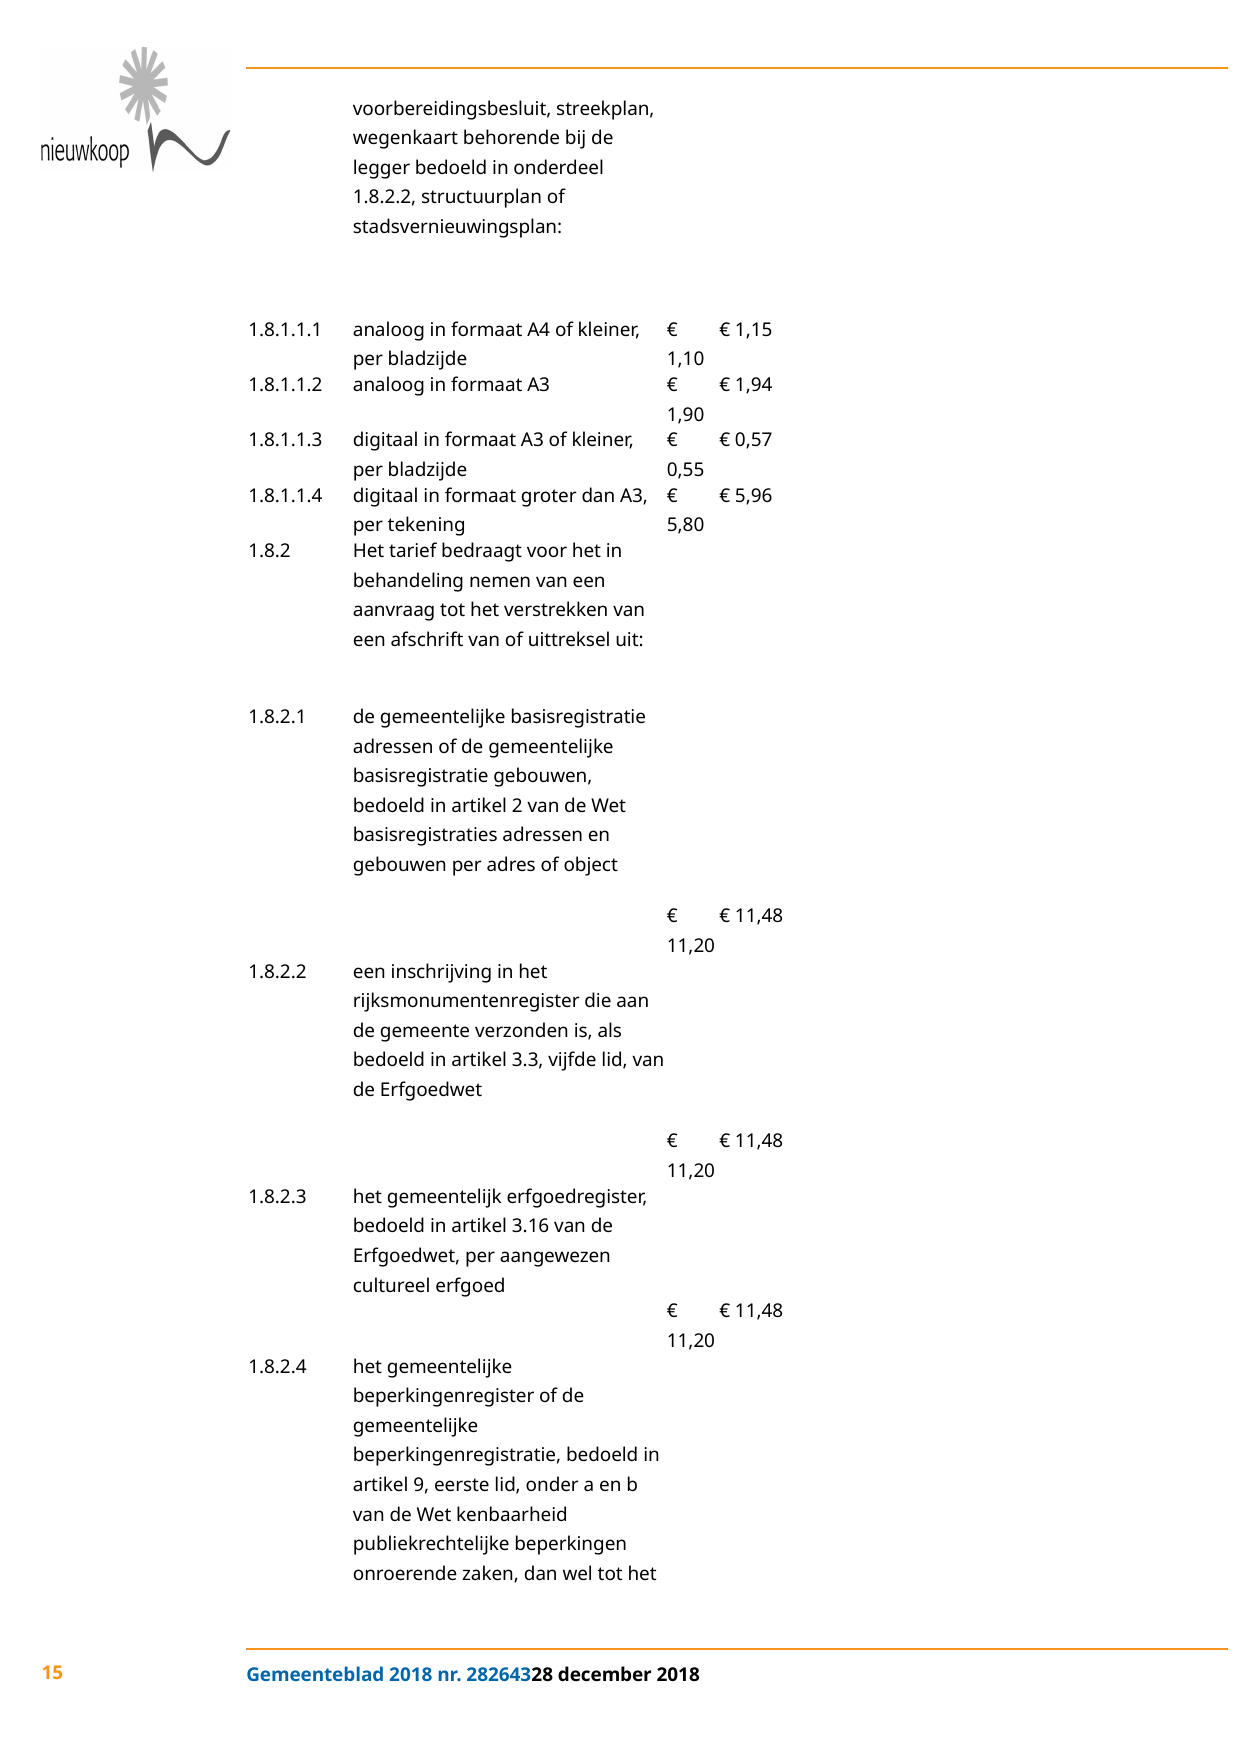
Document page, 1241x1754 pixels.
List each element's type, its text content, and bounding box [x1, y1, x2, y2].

table_cell [838, 703, 890, 877]
table_cell [942, 958, 994, 1102]
table_cell € 11,48 [719, 1128, 785, 1183]
table_cell [300, 678, 353, 703]
table_cell het gemeentelijk erfgoedregister, bedoeld in artikel 3.16 van de Erfgoedwet, per aangewezen cultureel erfgoed [353, 1183, 667, 1297]
table_cell € 11,48 [719, 1298, 785, 1353]
table_cell [1047, 537, 1099, 652]
table_cell [667, 95, 719, 239]
table_cell [890, 95, 942, 239]
table_cell analoog in formaat A3 [353, 371, 667, 427]
table_cell [1099, 316, 1152, 371]
table_cell [785, 703, 837, 877]
table_cell [890, 1298, 942, 1353]
table_cell € 11,20 [667, 1128, 719, 1183]
table_cell [1047, 239, 1099, 264]
table_cell [353, 903, 667, 958]
table_cell [248, 1298, 300, 1353]
table_cell [994, 1353, 1047, 1586]
table_cell [353, 265, 667, 290]
table_cell [890, 265, 942, 290]
table_cell [838, 903, 890, 958]
table_cell [1099, 1102, 1152, 1128]
table_cell [353, 1102, 667, 1128]
table_cell [353, 678, 667, 703]
table_cell [994, 290, 1047, 316]
table_cell 1.8.2 [248, 537, 353, 652]
table_cell [248, 652, 300, 677]
table_cell [1099, 427, 1152, 482]
table_cell [1047, 427, 1099, 482]
table_cell [838, 290, 890, 316]
table_cell [667, 537, 719, 652]
table_cell [890, 678, 942, 703]
table_cell [1047, 371, 1099, 427]
table_cell [785, 678, 837, 703]
table_cell [1099, 371, 1152, 427]
table_cell [838, 239, 890, 264]
table_cell [248, 678, 300, 703]
table_cell [785, 652, 837, 677]
table_cell [667, 239, 719, 264]
table_cell [890, 239, 942, 264]
table_cell [994, 877, 1047, 903]
table_cell het gemeentelijke beperkingenregister of de gemeentelijke beperkingenregistratie, bedoeld in artikel 9, eerste lid, onder a en b van de Wet kenbaarheid publiekrechtelijke beperkingen onroerende zaken, dan wel tot het [353, 1353, 667, 1586]
table_cell [890, 703, 942, 877]
table_cell [994, 316, 1047, 371]
table_cell € 5,80 [667, 482, 719, 537]
table_cell [994, 1102, 1047, 1128]
table_cell [1047, 290, 1099, 316]
table_cell [994, 371, 1047, 427]
table_cell een inschrijving in het rijksmonumentenregister die aan de gemeente verzonden is, als bedoeld in artikel 3.3, vijfde lid, van de Erfgoedwet [353, 958, 667, 1102]
table_cell 1.8.1.1.4 [248, 482, 353, 537]
table_cell [942, 1183, 994, 1297]
table_cell [785, 482, 837, 537]
table_cell [785, 903, 837, 958]
table_cell [838, 877, 890, 903]
table_cell € 11,48 [719, 903, 785, 958]
table_cell [1047, 316, 1099, 371]
table_cell [353, 652, 667, 677]
table_cell 1.8.1.1.2 [248, 371, 353, 427]
table_cell [667, 703, 719, 877]
table_cell [942, 1353, 994, 1586]
table_cell [942, 877, 994, 903]
table_cell [1099, 678, 1152, 703]
table_cell [994, 265, 1047, 290]
table_cell [890, 903, 942, 958]
table_cell [890, 371, 942, 427]
table_cell [994, 537, 1047, 652]
table_cell [838, 1353, 890, 1586]
table_cell [994, 482, 1047, 537]
table_cell [890, 958, 942, 1102]
table_cell € 5,96 [719, 482, 785, 537]
table_cell [248, 239, 300, 264]
table_cell 1.8.2.1 [248, 703, 353, 877]
table_cell 1.8.2.4 [248, 1353, 353, 1586]
table_cell [890, 1353, 942, 1586]
table_cell [785, 1183, 837, 1297]
table_cell [942, 1128, 994, 1183]
table_cell [838, 1183, 890, 1297]
table_cell [1047, 482, 1099, 537]
table_cell [300, 239, 353, 264]
table_cell [1047, 1298, 1099, 1353]
table_cell [785, 290, 837, 316]
table_cell [942, 1102, 994, 1128]
table_cell € 0,57 [719, 427, 785, 482]
table_cell € 11,20 [667, 903, 719, 958]
table_cell [667, 1353, 719, 1586]
table_cell [667, 1183, 719, 1297]
table_cell [942, 537, 994, 652]
table_cell [994, 678, 1047, 703]
table_cell [300, 1298, 353, 1353]
table_cell [1047, 678, 1099, 703]
table_cell [994, 1298, 1047, 1353]
table_cell [994, 652, 1047, 677]
table_cell 1.8.2.2 [248, 958, 353, 1102]
table_cell [942, 678, 994, 703]
table_cell [1099, 652, 1152, 677]
table_cell [1099, 903, 1152, 958]
table_cell [942, 290, 994, 316]
table_cell [838, 371, 890, 427]
table_cell [667, 290, 719, 316]
table_cell [667, 958, 719, 1102]
table_cell [719, 265, 785, 290]
table_cell [890, 537, 942, 652]
table_cell [890, 290, 942, 316]
table_cell [838, 1128, 890, 1183]
table_cell [838, 427, 890, 482]
table_cell [942, 316, 994, 371]
table_cell [942, 427, 994, 482]
table_cell [838, 265, 890, 290]
table_cell [1099, 877, 1152, 903]
table_cell 1.8.2.3 [248, 1183, 353, 1297]
table_cell [838, 95, 890, 239]
table_cell [719, 290, 785, 316]
table_cell [667, 877, 719, 903]
table_cell Het tarief bedraagt voor het in behandeling nemen van een aanvraag tot het verstrekken van een afschrift van of uittreksel uit: [353, 537, 667, 652]
table_cell [785, 1102, 837, 1128]
table_cell [1099, 1183, 1152, 1297]
table_cell [719, 877, 785, 903]
table_cell [890, 652, 942, 677]
table_cell [942, 371, 994, 427]
table_cell [942, 703, 994, 877]
table_cell [300, 290, 353, 316]
table_cell [1099, 290, 1152, 316]
table_cell [838, 1298, 890, 1353]
table_cell [248, 265, 300, 290]
table_cell [1099, 1128, 1152, 1183]
table_cell [785, 877, 837, 903]
table_cell [785, 95, 837, 239]
table_cell [785, 265, 837, 290]
table_cell [1099, 703, 1152, 877]
table_cell [353, 877, 667, 903]
table_cell [300, 1102, 353, 1128]
table_cell [300, 265, 353, 290]
table_cell [838, 482, 890, 537]
table_cell 1.8.1.1.3 [248, 427, 353, 482]
table_cell [1047, 1102, 1099, 1128]
table_cell € 11,20 [667, 1298, 719, 1353]
table_cell [248, 903, 300, 958]
table_cell [942, 95, 994, 239]
table_cell [890, 316, 942, 371]
table_cell [890, 877, 942, 903]
table_cell [719, 1102, 785, 1128]
table_cell € 1,90 [667, 371, 719, 427]
table_cell [785, 1128, 837, 1183]
table_cell analoog in formaat A4 of kleiner, per bladzijde [353, 316, 667, 371]
table_cell [667, 678, 719, 703]
table_cell [838, 652, 890, 677]
table_cell [890, 1183, 942, 1297]
table_cell [353, 290, 667, 316]
table_cell [1047, 1128, 1099, 1183]
table_cell [994, 1183, 1047, 1297]
table_cell [1099, 239, 1152, 264]
table_cell [353, 239, 667, 264]
table_cell [785, 316, 837, 371]
table_cell [785, 1353, 837, 1586]
table_cell [719, 537, 785, 652]
table_cell [1047, 95, 1099, 239]
table_cell [890, 1128, 942, 1183]
table_cell [994, 958, 1047, 1102]
table_cell [838, 537, 890, 652]
table_cell [785, 958, 837, 1102]
table_cell [890, 427, 942, 482]
table_cell [1047, 703, 1099, 877]
table_cell [1047, 877, 1099, 903]
table_cell [994, 903, 1047, 958]
table_cell [1099, 265, 1152, 290]
table_cell [1047, 1183, 1099, 1297]
table_cell [994, 703, 1047, 877]
table_cell [838, 678, 890, 703]
table_cell [1047, 903, 1099, 958]
table_cell [1047, 1353, 1099, 1586]
table_cell [719, 1183, 785, 1297]
table_cell [248, 1128, 300, 1183]
table_cell [667, 265, 719, 290]
table_cell [838, 316, 890, 371]
table_cell [300, 903, 353, 958]
table_cell [785, 1298, 837, 1353]
table_cell [942, 482, 994, 537]
table_cell [1047, 652, 1099, 677]
table_cell [838, 958, 890, 1102]
table_cell de gemeentelijke basisregistratie adressen of de gemeentelijke basisregistratie gebouwen, bedoeld in artikel 2 van de Wet basisregistraties adressen en gebouwen per adres of object [353, 703, 667, 877]
table_cell digitaal in formaat A3 of kleiner, per bladzijde [353, 427, 667, 482]
table_cell [667, 652, 719, 677]
table_cell [785, 371, 837, 427]
table_cell 1.8.1.1.1 [248, 316, 353, 371]
table_cell [942, 1298, 994, 1353]
table_cell € 1,10 [667, 316, 719, 371]
table_cell [1099, 958, 1152, 1102]
table_cell [942, 652, 994, 677]
table_cell [1099, 537, 1152, 652]
table_cell [942, 903, 994, 958]
table_cell [994, 95, 1047, 239]
table_cell [353, 1128, 667, 1183]
table_cell € 1,94 [719, 371, 785, 427]
table_cell [994, 239, 1047, 264]
table_cell [719, 652, 785, 677]
table_cell [300, 652, 353, 677]
table_cell [785, 427, 837, 482]
table_cell digitaal in formaat groter dan A3, per tekening [353, 482, 667, 537]
table_cell [719, 1353, 785, 1586]
table_cell [890, 482, 942, 537]
table_cell [248, 95, 353, 239]
table_cell [890, 1102, 942, 1128]
table_cell [719, 678, 785, 703]
table_cell [719, 239, 785, 264]
picture [41, 47, 231, 172]
table_cell [785, 239, 837, 264]
table_cell [248, 877, 300, 903]
table_cell [1099, 482, 1152, 537]
table_cell [353, 1298, 667, 1353]
table_cell [942, 239, 994, 264]
table_cell [942, 265, 994, 290]
table_cell [719, 703, 785, 877]
table_cell [300, 1128, 353, 1183]
table_cell [1099, 1298, 1152, 1353]
table_cell voorbereidingsbesluit, streekplan, wegenkaart behorende bij de legger bedoeld in onderdeel 1.8.2.2, structuurplan of stadsvernieuwingsplan: [353, 95, 667, 239]
table_cell € 1,15 [719, 316, 785, 371]
table_cell [994, 427, 1047, 482]
table_cell [1047, 265, 1099, 290]
table_cell [300, 877, 353, 903]
table_cell [838, 1102, 890, 1128]
table_cell [248, 290, 300, 316]
table_cell [248, 1102, 300, 1128]
table_cell [1099, 1353, 1152, 1586]
table_cell [667, 1102, 719, 1128]
table_cell [785, 537, 837, 652]
table_cell [719, 95, 785, 239]
table_cell [1099, 95, 1152, 239]
table_cell € 0,55 [667, 427, 719, 482]
table_cell [994, 1128, 1047, 1183]
table_cell [1047, 958, 1099, 1102]
table_cell [719, 958, 785, 1102]
